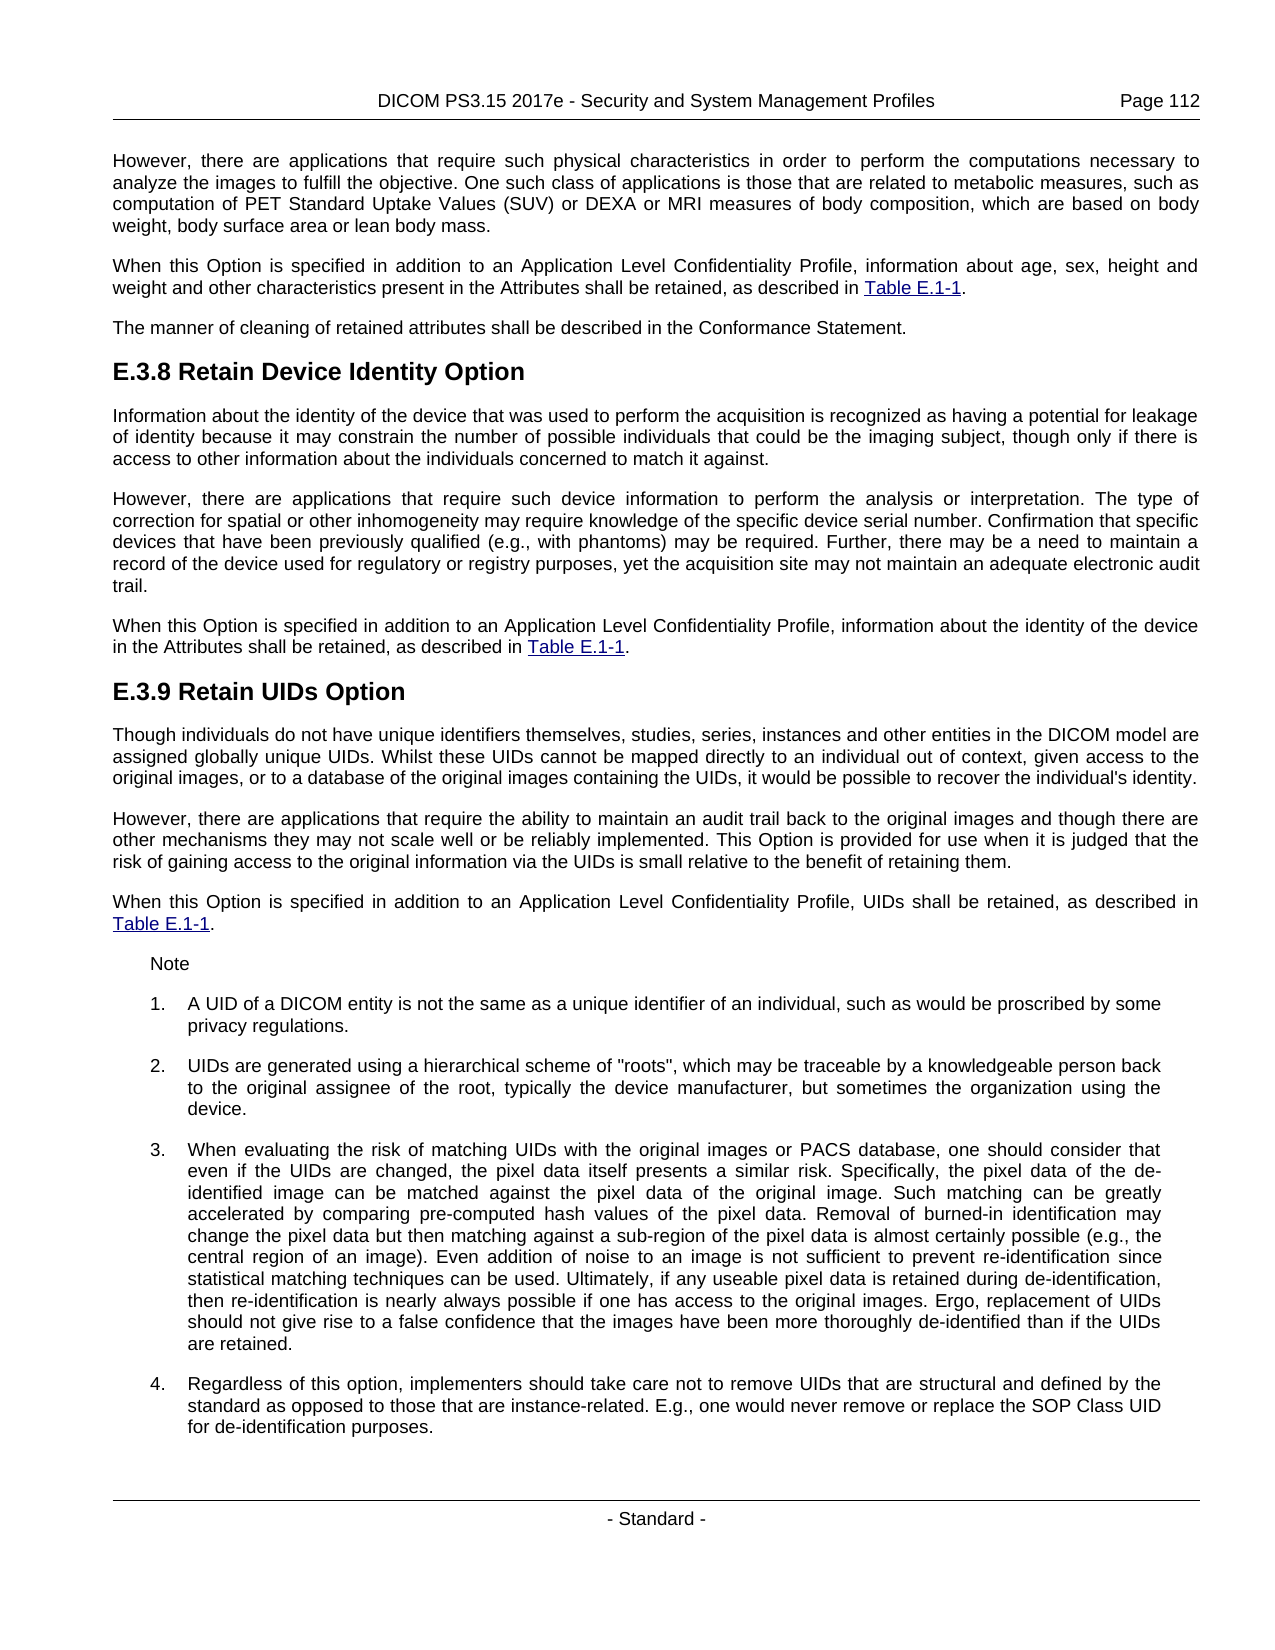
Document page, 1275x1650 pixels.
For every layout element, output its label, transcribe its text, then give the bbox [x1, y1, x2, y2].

text Information about the identity of the device that was used to perform the acquisition is recognized as having a potential for leakage of identity because it may constrain the number of possible individuals that could be the imaging subject, though only if there is access to other information about the individuals concerned to match it against. [112, 405, 1200, 469]
list A UID of a DICOM entity is not the same as a unique identifier of an individual, such as would be proscribed by some privacy regulations. [150, 993, 1162, 1036]
text When this Option is specified in addition to an Application Level Confidentiality Profile, UIDs shall be retained, as described in Table E.1-1. [112, 891, 1200, 934]
text However, there are applications that require such physical characteristics in order to perform the computations necessary to analyze the images to fulfill the objective. One such class of applications is those that are related to metabolic measures, such as computation of PET Standard Uptake Values (SUV) or DEXA or MRI measures of body composition, which are based on body weight, body surface area or lean body mass. [112, 150, 1200, 236]
list UIDs are generated using a hierarchical scheme of "roots", which may be traceable by a knowledgeable person back to the original assignee of the root, typically the device manufacturer, but sometimes the organization using the device. [150, 1055, 1162, 1120]
text Though individuals do not have unique identifiers themselves, studies, series, instances and other entities in the DICOM model are assigned globally unique UIDs. Whilst these UIDs cannot be mapped directly to an individual out of context, given access to the original images, or to a database of the original images containing the UIDs, it would be possible to recover the individual's identity. [112, 724, 1200, 789]
text When this Option is specified in addition to an Application Level Confidentiality Profile, information about age, sex, height and weight and other characteristics present in the Attributes shall be retained, as described in Table E.1-1. [112, 255, 1200, 298]
list When evaluating the risk of matching UIDs with the original images or PACS database, one should consider that even if the UIDs are changed, the pixel data itself presents a similar risk. Specifically, the pixel data of the de-identified image can be matched against the pixel data of the original image. Such matching can be greatly accelerated by comparing pre-computed hash values of the pixel data. Removal of burned-in identification may change the pixel data but then matching against a sub-region of the pixel data is almost certainly possible (e.g., the central region of an image). Even addition of noise to an image is not sufficient to prevent re-identification since statistical matching techniques can be used. Ultimately, if any useable pixel data is retained during de-identification, then re-identification is nearly always possible if one has access to the original images. Ergo, replacement of UIDs should not give rise to a false confidence that the images have been more thoroughly de-identified than if the UIDs are retained. [150, 1138, 1162, 1354]
list Regardless of this option, implementers should take care not to remove UIDs that are structural and defined by the standard as opposed to those that are instance-related. E.g., one would never remove or replace the SOP Class UID for de-identification purposes. [150, 1373, 1162, 1437]
text E.3.9 Retain UIDs Option [112, 677, 1200, 705]
text However, there are applications that require such device information to perform the analysis or interpretation. The type of correction for spatial or other inhomogeneity may require knowledge of the specific device serial number. Confirmation that specific devices that have been previously qualified (e.g., with phantoms) may be required. Further, there may be a need to maintain a record of the device used for regulatory or registry purposes, yet the acquisition site may not maintain an adequate electronic audit trail. [112, 488, 1200, 596]
text The manner of cleaning of retained attributes shall be described in the Conformance Statement. [112, 317, 1200, 338]
text E.3.8 Retain Device Identity Option [112, 357, 1200, 386]
text When this Option is specified in addition to an Application Level Confidentiality Profile, information about the identity of the device in the Attributes shall be retained, as described in Table E.1-1. [112, 615, 1200, 658]
text Note [150, 953, 1162, 974]
text However, there are applications that require the ability to maintain an audit trail back to the original images and though there are other mechanisms they may not scale well or be reliably implemented. This Option is provided for use when it is judged that the risk of gaining access to the original information via the UIDs is small relative to the benefit of retaining them. [112, 807, 1200, 872]
